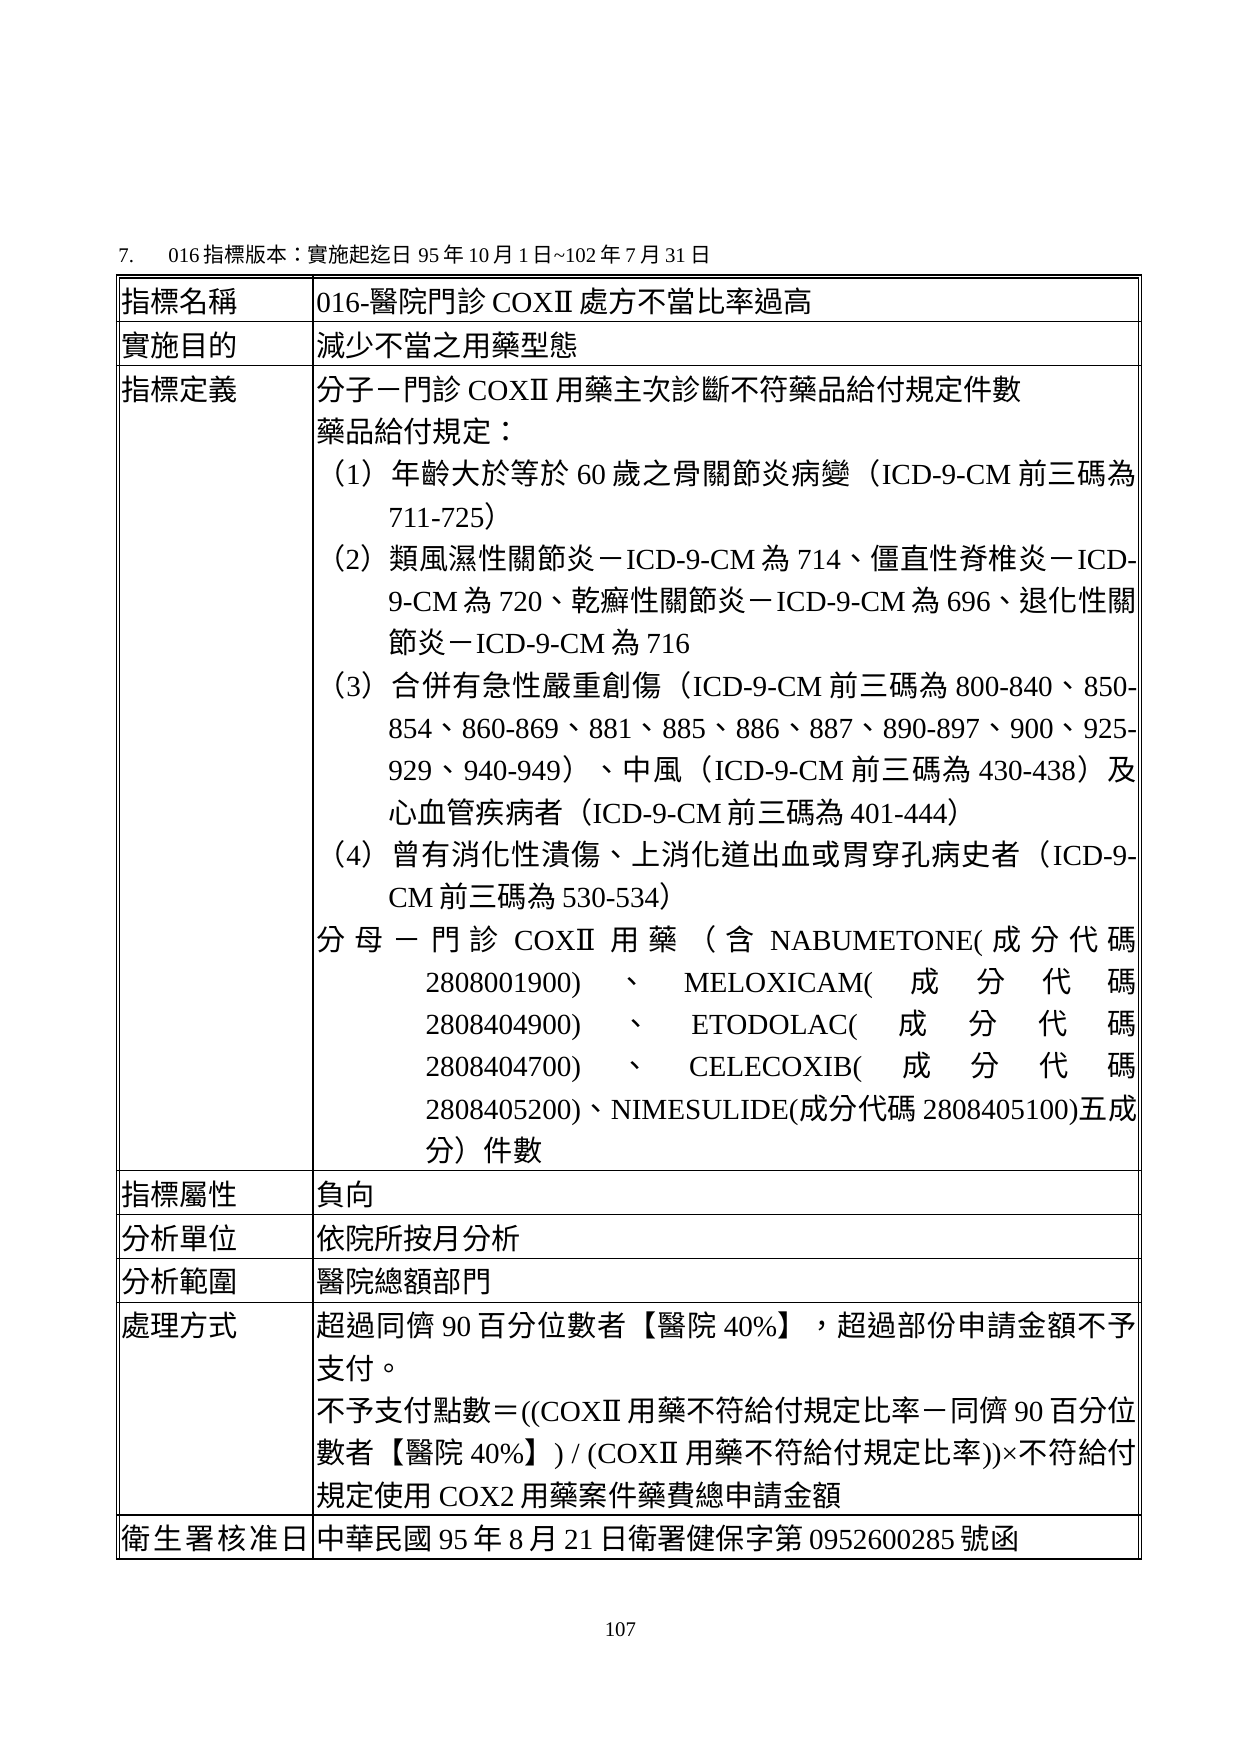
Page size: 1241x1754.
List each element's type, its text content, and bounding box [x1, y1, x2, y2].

subtitle 016指標版本：實施起迄日 95年10月1日~102年7月31日 [118, 211, 1122, 274]
table_cell 衛生署核准日 [120, 1516, 312, 1558]
table_cell 處理方式 [120, 1303, 312, 1514]
table_cell 實施目的 [120, 322, 312, 365]
table_cell 減少不當之用藥型態 [314, 322, 1138, 365]
table_cell 超過同儕90百分位數者【醫院40%】，超過部份申請金額不予支付。 不予支付點數＝((COXⅡ用藥不符給付規定比率－同儕90百分位數者【醫院40%】) / (COXⅡ用藥不符給付規定比率))×不符給付規定使用COX2用藥案件藥費總申請金額 [314, 1303, 1138, 1514]
table_cell 負向 [314, 1171, 1138, 1214]
table_cell 依院所按月分析 [314, 1215, 1138, 1257]
table_cell 分析範圍 [120, 1259, 312, 1301]
table_cell 醫院總額部門 [314, 1259, 1138, 1301]
table_cell 指標屬性 [120, 1171, 312, 1214]
table_cell 中華民國95年8月21日衛署健保字第0952600285號函 [314, 1516, 1138, 1558]
table_cell 分子－門診COXⅡ用藥主次診斷不符藥品給付規定件數 藥品給付規定： （1）年齡大於等於60歲之骨關節炎病變（ICD-9-CM前三碼為711-725） （2）類風濕性關節炎－ICD-9-CM為714、僵直性脊椎炎－ICD-9-CM為720、乾癬性關節炎－ICD-9-CM為696、退化性關節炎－ICD-9-CM為716 （3）合併有急性嚴重創傷（ICD-9-CM前三碼為800-840、850-854、860-869、881、885、886、887、890-897、900、925-929、940-949）、中風（ICD-9-CM前三碼為430-438）及心血管疾病者（ICD-9-CM前三碼為401-444） （4）曾有消化性潰傷、上消化道出血或胃穿孔病史者（ICD-9-CM前三碼為530-534） 分母－門診COXⅡ用藥（含NABUMETONE(成分代碼2808001900)、MELOXICAM(成分代碼2808404900)、ETODOLAC(成分代碼2808404700)、CELECOXIB(成分代碼2808405200)、NIMESULIDE(成分代碼2808405100)五成分）件數 [314, 366, 1138, 1170]
table_header 016-醫院門診COXⅡ處方不當比率過高 [314, 279, 1138, 321]
table_cell 指標定義 [120, 366, 312, 1170]
table_cell 分析單位 [120, 1215, 312, 1257]
table_header 指標名稱 [120, 279, 312, 321]
